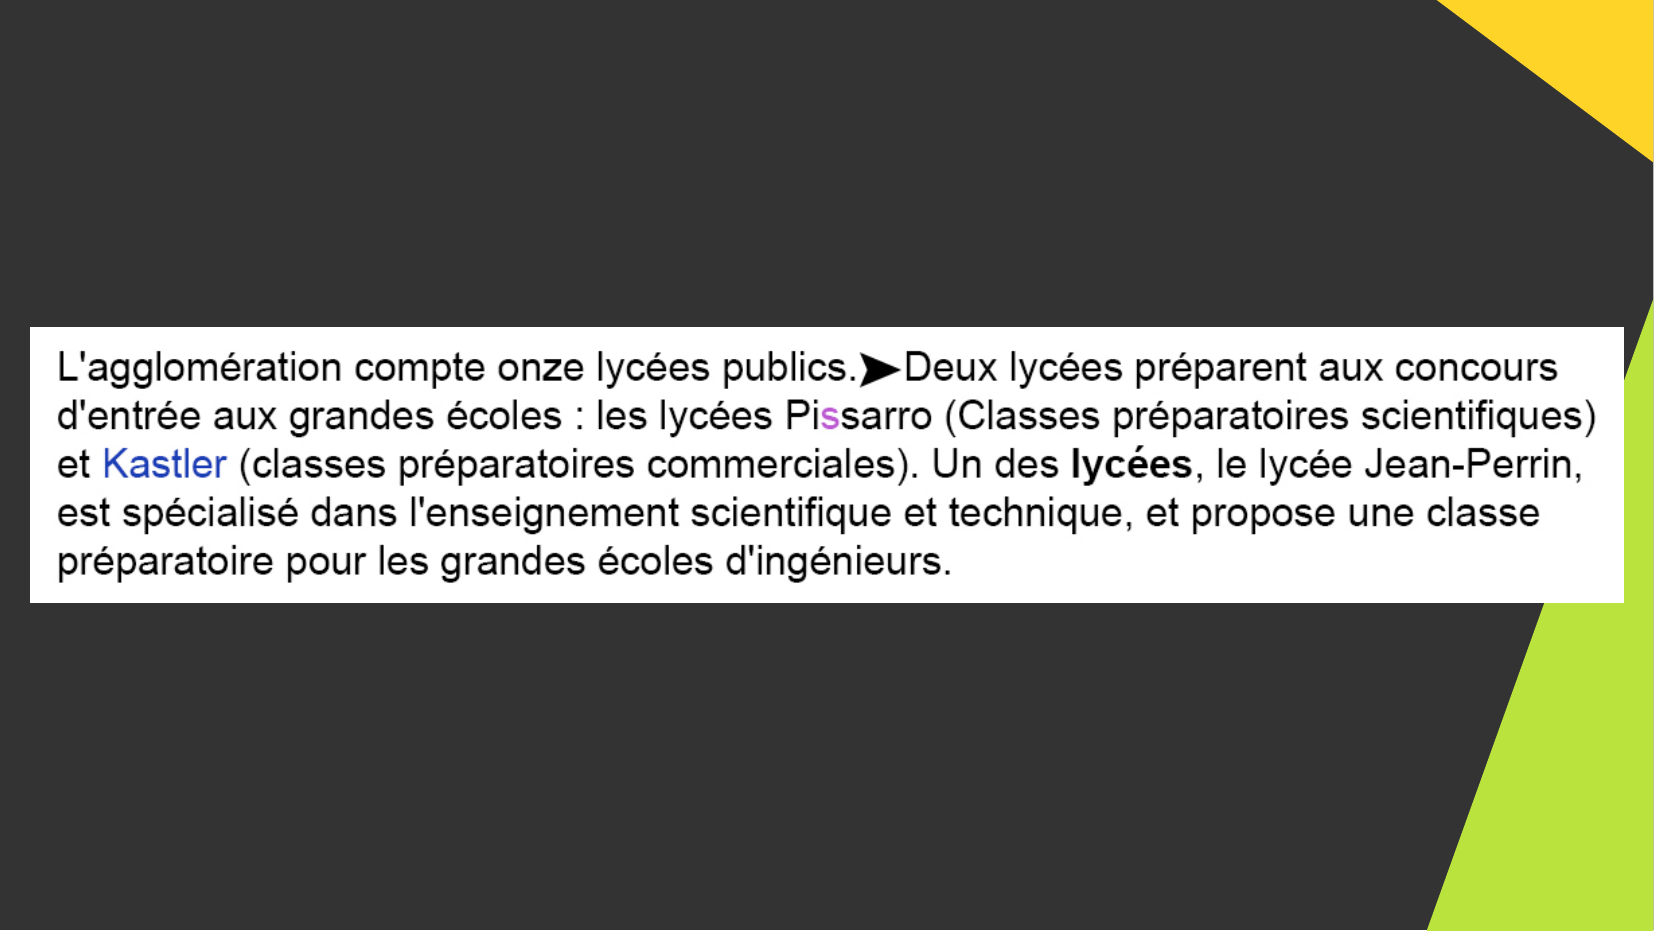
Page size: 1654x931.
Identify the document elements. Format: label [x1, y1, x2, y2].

picture [30, 327, 1624, 603]
text_box [1426, 297, 1654, 931]
text_box [1436, 0, 1654, 163]
